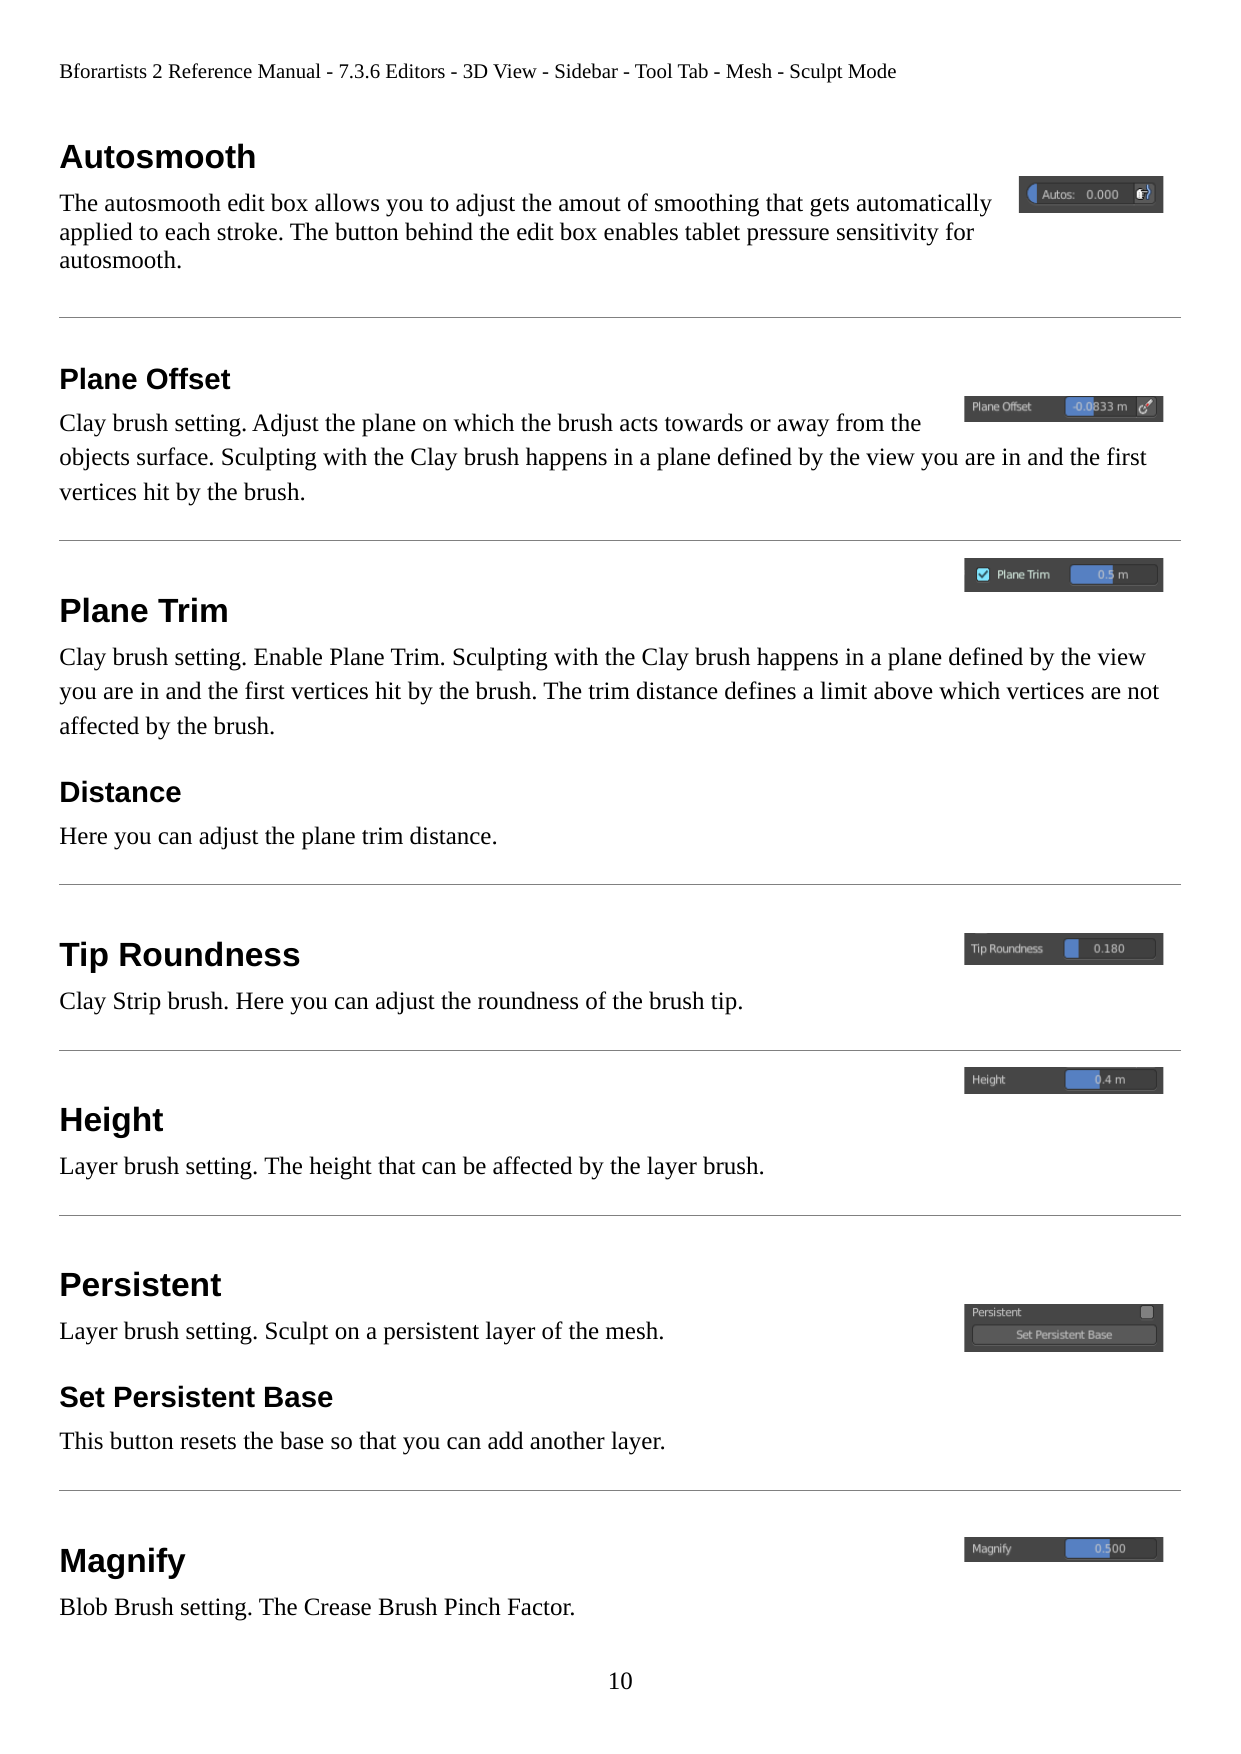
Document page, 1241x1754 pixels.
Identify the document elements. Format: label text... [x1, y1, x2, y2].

subtitle Distance [59, 774, 1181, 808]
picture [1018, 176, 1164, 213]
subtitle Tip Roundness [59, 935, 1181, 973]
subtitle Plane Trim [59, 591, 1181, 629]
subtitle Persistent [59, 1265, 1181, 1304]
picture [964, 396, 1164, 422]
subtitle Plane Offset [59, 362, 1181, 395]
text Layer brush setting. Sculpt on a persistent layer of the mesh. [59, 1316, 964, 1345]
picture [964, 933, 1164, 965]
text Clay brush setting. Adjust the plane on which the brush acts towards or away from the objects surface. Sculpting with the Clay brush happens in a plane defined by the view you are in and the first vertices hit by the brush. [59, 408, 1181, 506]
subtitle Magnify [59, 1540, 1181, 1579]
picture [964, 1537, 1164, 1562]
text This button resets the base so that you can add another layer. [59, 1426, 1181, 1455]
subtitle Autosmooth [59, 137, 1181, 175]
subtitle Set Persistent Base [59, 1380, 1181, 1414]
text Layer brush setting. The height that can be affected by the layer brush. [59, 1151, 1181, 1180]
picture [964, 1067, 1164, 1094]
picture [964, 1304, 1164, 1352]
text Blob Brush setting. The Crease Brush Pinch Factor. [59, 1592, 1181, 1620]
text Clay Strip brush. Here you can adjust the roundness of the brush tip. [59, 986, 1181, 1015]
text The autosmooth edit box allows you to adjust the amout of smoothing that gets automatically applied to each stroke. The button behind the edit box enables tablet pressure sensitivity for autosmooth. [59, 188, 1181, 274]
text Here you can adjust the plane trim distance. [59, 821, 1181, 849]
subtitle Height [59, 1100, 1181, 1139]
picture [964, 558, 1164, 592]
text Clay brush setting. Enable Plane Trim. Sculpting with the Clay brush happens in a plane defined by the view you are in and the first vertices hit by the brush. The trim distance defines a limit above which vertices are not affected by the brush. [59, 642, 1181, 740]
